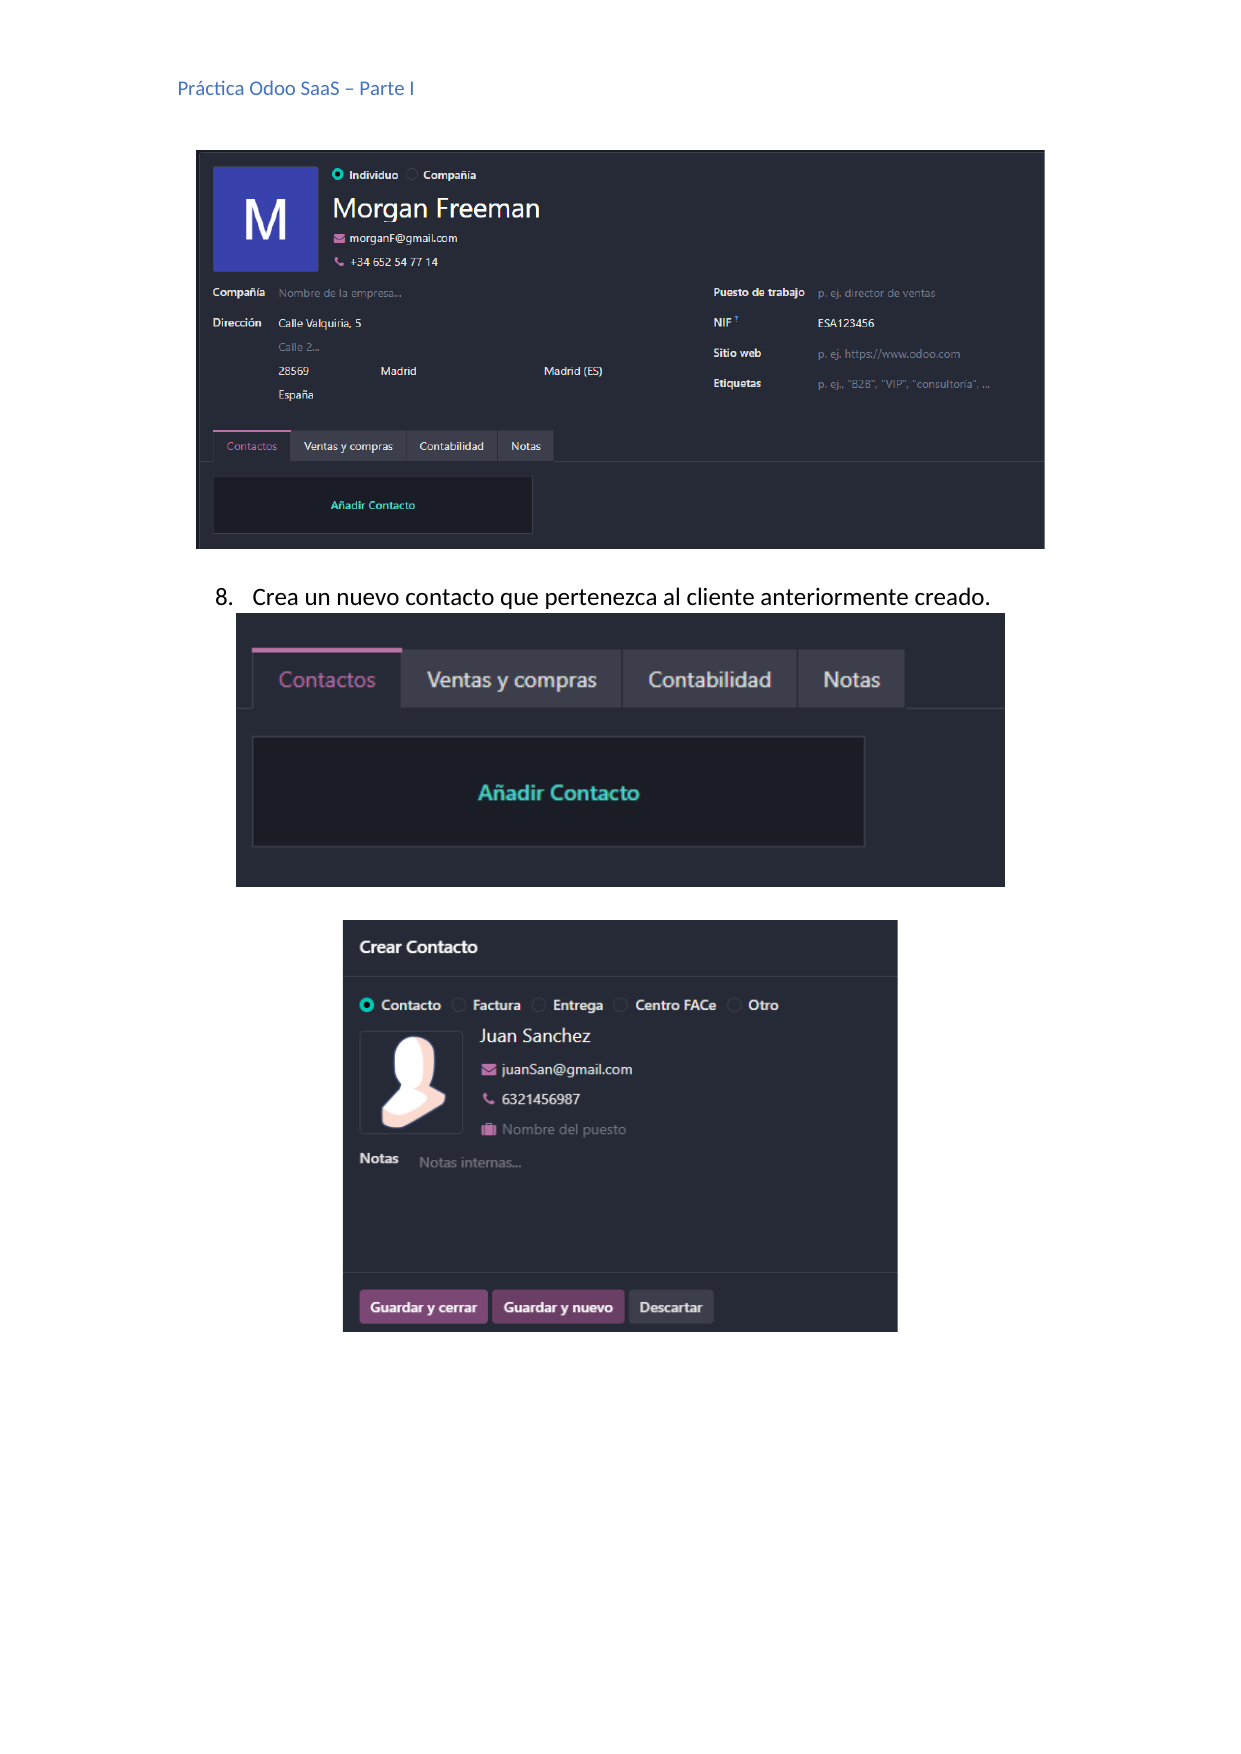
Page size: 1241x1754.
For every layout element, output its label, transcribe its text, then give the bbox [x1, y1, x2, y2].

picture [236, 613, 1005, 887]
list Crea un nuevo contacto que pertenezca al cliente anteriormente creado. [215, 581, 1063, 612]
picture [196, 150, 1045, 549]
picture [342, 920, 898, 1332]
